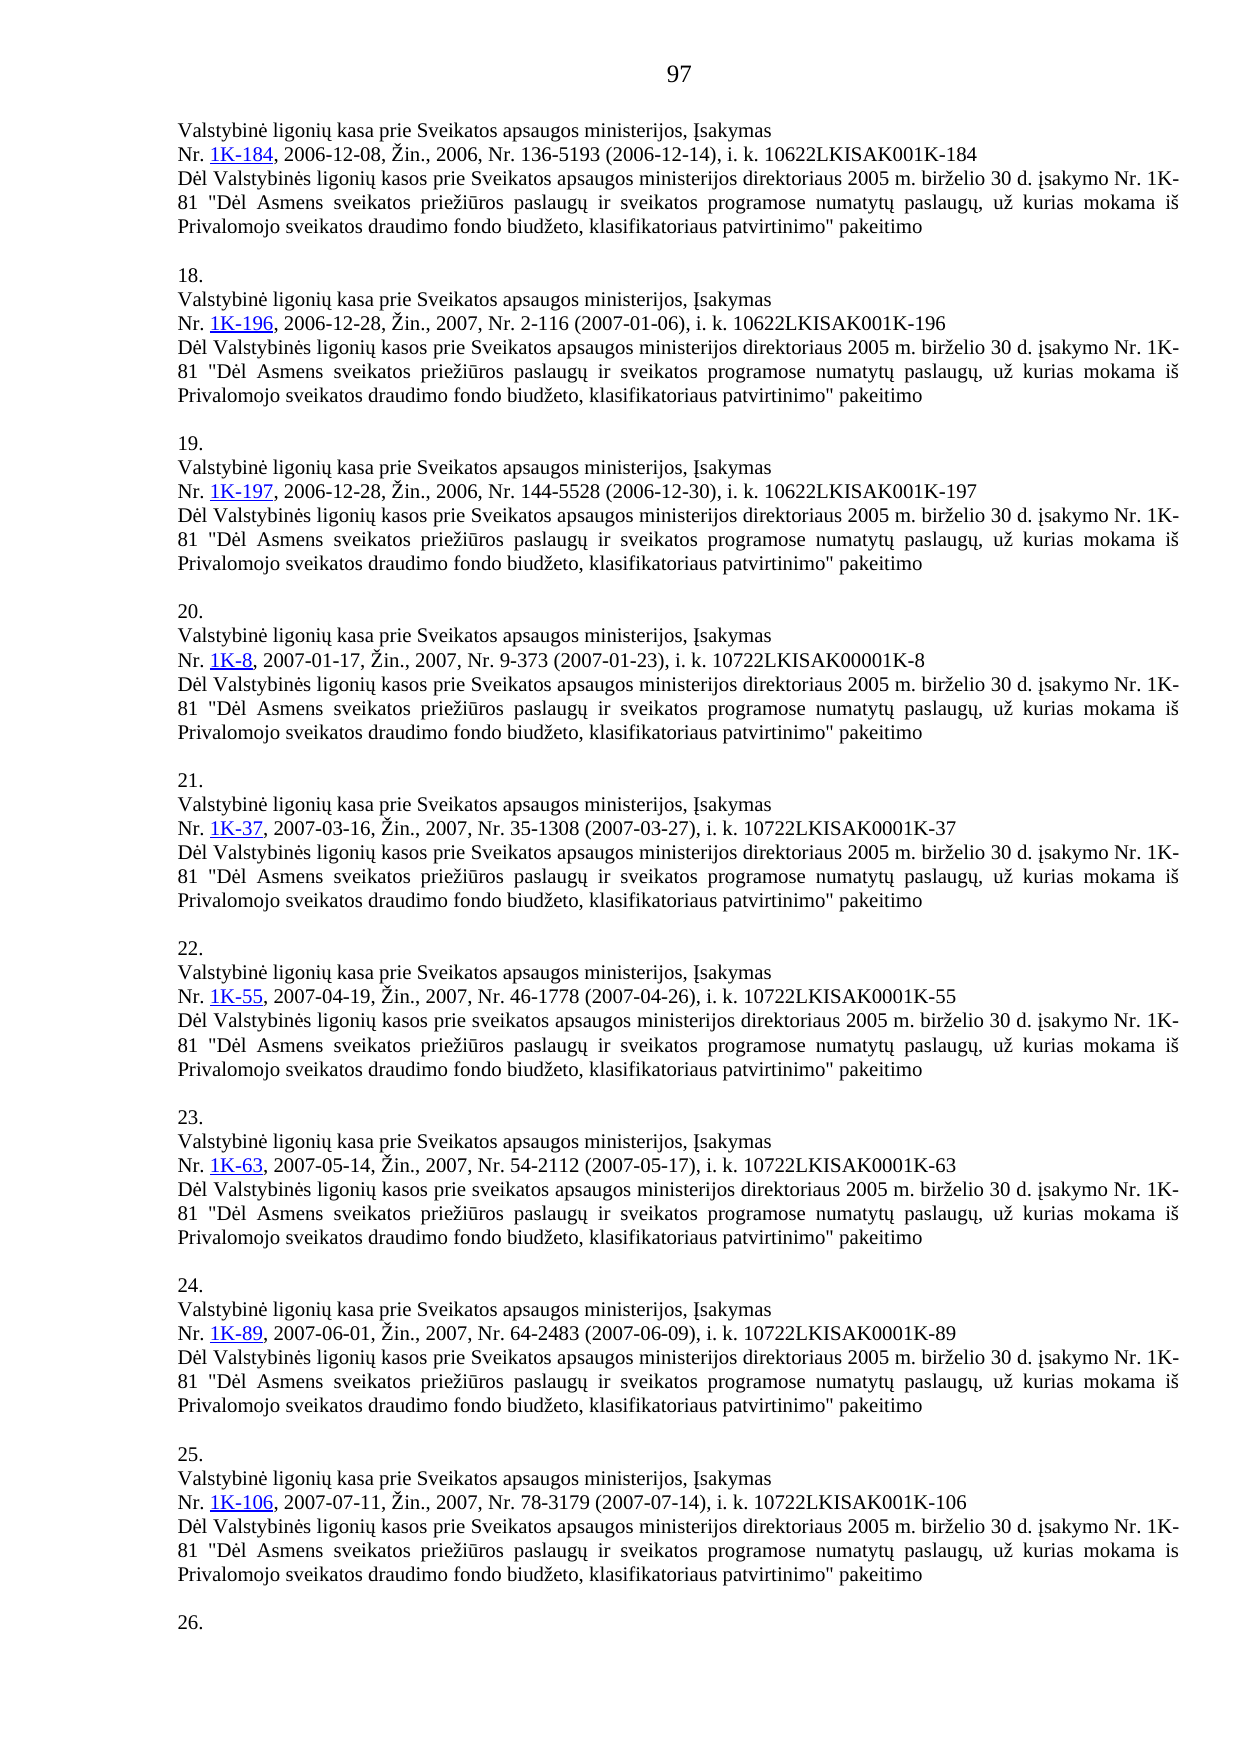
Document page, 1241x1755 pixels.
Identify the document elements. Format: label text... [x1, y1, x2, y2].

text 23. [177, 1105, 1181, 1129]
text Dėl Valstybinės ligonių kasos prie sveikatos apsaugos ministerijos direktoriaus 2005 m. birželio 30 d. įsakymo Nr. 1K-81 "Dėl Asmens sveikatos priežiūros paslaugų ir sveikatos programose numatytų paslaugų, už kurias mokama iš Privalomojo sveikatos draudimo fondo biudžeto, klasifikatoriaus patvirtinimo" pakeitimo [177, 1177, 1181, 1249]
text Dėl Valstybinės ligonių kasos prie Sveikatos apsaugos ministerijos direktoriaus 2005 m. birželio 30 d. įsakymo Nr. 1K-81 "Dėl Asmens sveikatos priežiūros paslaugų ir sveikatos programose numatytų paslaugų, už kurias mokama iš Privalomojo sveikatos draudimo fondo biudžeto, klasifikatoriaus patvirtinimo" pakeitimo [177, 672, 1181, 744]
text Nr. 1K-8, 2007-01-17, Žin., 2007, Nr. 9-373 (2007-01-23), i. k. 10722LKISAK00001K-8 [177, 647, 1181, 672]
text Nr. 1K-197, 2006-12-28, Žin., 2006, Nr. 144-5528 (2006-12-30), i. k. 10622LKISAK001K-197 [177, 479, 1181, 503]
text Dėl Valstybinės ligonių kasos prie Sveikatos apsaugos ministerijos direktoriaus 2005 m. birželio 30 d. įsakymo Nr. 1K-81 "Dėl Asmens sveikatos priežiūros paslaugų ir sveikatos programose numatytų paslaugų, už kurias mokama iš Privalomojo sveikatos draudimo fondo biudžeto, klasifikatoriaus patvirtinimo" pakeitimo [177, 840, 1181, 912]
text Valstybinė ligonių kasa prie Sveikatos apsaugos ministerijos, Įsakymas [177, 623, 1181, 647]
text 24. [177, 1273, 1181, 1297]
text Valstybinė ligonių kasa prie Sveikatos apsaugos ministerijos, Įsakymas [177, 1129, 1181, 1153]
text Valstybinė ligonių kasa prie Sveikatos apsaugos ministerijos, Įsakymas [177, 960, 1181, 984]
text Nr. 1K-196, 2006-12-28, Žin., 2007, Nr. 2-116 (2007-01-06), i. k. 10622LKISAK001K-196 [177, 311, 1181, 335]
text 18. [177, 262, 1181, 287]
text Nr. 1K-184, 2006-12-08, Žin., 2006, Nr. 136-5193 (2006-12-14), i. k. 10622LKISAK001K-184 [177, 142, 1181, 166]
text 25. [177, 1442, 1181, 1466]
text Nr. 1K-55, 2007-04-19, Žin., 2007, Nr. 46-1778 (2007-04-26), i. k. 10722LKISAK0001K-55 [177, 984, 1181, 1008]
text Valstybinė ligonių kasa prie Sveikatos apsaugos ministerijos, Įsakymas [177, 118, 1181, 142]
text Dėl Valstybinės ligonių kasos prie Sveikatos apsaugos ministerijos direktoriaus 2005 m. birželio 30 d. įsakymo Nr. 1K-81 "Dėl Asmens sveikatos priežiūros paslaugų ir sveikatos programose numatytų paslaugų, už kurias mokama iš Privalomojo sveikatos draudimo fondo biudžeto, klasifikatoriaus patvirtinimo" pakeitimo [177, 1345, 1181, 1417]
text Valstybinė ligonių kasa prie Sveikatos apsaugos ministerijos, Įsakymas [177, 287, 1181, 311]
text Nr. 1K-89, 2007-06-01, Žin., 2007, Nr. 64-2483 (2007-06-09), i. k. 10722LKISAK0001K-89 [177, 1321, 1181, 1345]
text Nr. 1K-106, 2007-07-11, Žin., 2007, Nr. 78-3179 (2007-07-14), i. k. 10722LKISAK001K-106 [177, 1490, 1181, 1514]
text Dėl Valstybinės ligonių kasos prie sveikatos apsaugos ministerijos direktoriaus 2005 m. birželio 30 d. įsakymo Nr. 1K-81 "Dėl Asmens sveikatos priežiūros paslaugų ir sveikatos programose numatytų paslaugų, už kurias mokama iš Privalomojo sveikatos draudimo fondo biudžeto, klasifikatoriaus patvirtinimo" pakeitimo [177, 1008, 1181, 1081]
text Nr. 1K-63, 2007-05-14, Žin., 2007, Nr. 54-2112 (2007-05-17), i. k. 10722LKISAK0001K-63 [177, 1153, 1181, 1177]
text Valstybinė ligonių kasa prie Sveikatos apsaugos ministerijos, Įsakymas [177, 455, 1181, 479]
text Valstybinė ligonių kasa prie Sveikatos apsaugos ministerijos, Įsakymas [177, 792, 1181, 816]
text Dėl Valstybinės ligonių kasos prie Sveikatos apsaugos ministerijos direktoriaus 2005 m. birželio 30 d. įsakymo Nr. 1K-81 "Dėl Asmens sveikatos priežiūros paslaugų ir sveikatos programose numatytų paslaugų, už kurias mokama iš Privalomojo sveikatos draudimo fondo biudžeto, klasifikatoriaus patvirtinimo" pakeitimo [177, 503, 1181, 575]
text Valstybinė ligonių kasa prie Sveikatos apsaugos ministerijos, Įsakymas [177, 1297, 1181, 1321]
text Dėl Valstybinės ligonių kasos prie Sveikatos apsaugos ministerijos direktoriaus 2005 m. birželio 30 d. įsakymo Nr. 1K-81 "Dėl Asmens sveikatos priežiūros paslaugų ir sveikatos programose numatytų paslaugų, už kurias mokama iš Privalomojo sveikatos draudimo fondo biudžeto, klasifikatoriaus patvirtinimo" pakeitimo [177, 166, 1181, 238]
text 22. [177, 936, 1181, 960]
text Dėl Valstybinės ligonių kasos prie Sveikatos apsaugos ministerijos direktoriaus 2005 m. birželio 30 d. įsakymo Nr. 1K-81 "Dėl Asmens sveikatos priežiūros paslaugų ir sveikatos programose numatytų paslaugų, už kurias mokama is Privalomojo sveikatos draudimo fondo biudžeto, klasifikatoriaus patvirtinimo" pakeitimo [177, 1514, 1181, 1586]
text 19. [177, 431, 1181, 455]
text Nr. 1K-37, 2007-03-16, Žin., 2007, Nr. 35-1308 (2007-03-27), i. k. 10722LKISAK0001K-37 [177, 816, 1181, 840]
text Valstybinė ligonių kasa prie Sveikatos apsaugos ministerijos, Įsakymas [177, 1466, 1181, 1490]
text 21. [177, 768, 1181, 792]
text 20. [177, 599, 1181, 623]
text 26. [177, 1610, 1181, 1634]
text Dėl Valstybinės ligonių kasos prie Sveikatos apsaugos ministerijos direktoriaus 2005 m. birželio 30 d. įsakymo Nr. 1K-81 "Dėl Asmens sveikatos priežiūros paslaugų ir sveikatos programose numatytų paslaugų, už kurias mokama iš Privalomojo sveikatos draudimo fondo biudžeto, klasifikatoriaus patvirtinimo" pakeitimo [177, 335, 1181, 407]
